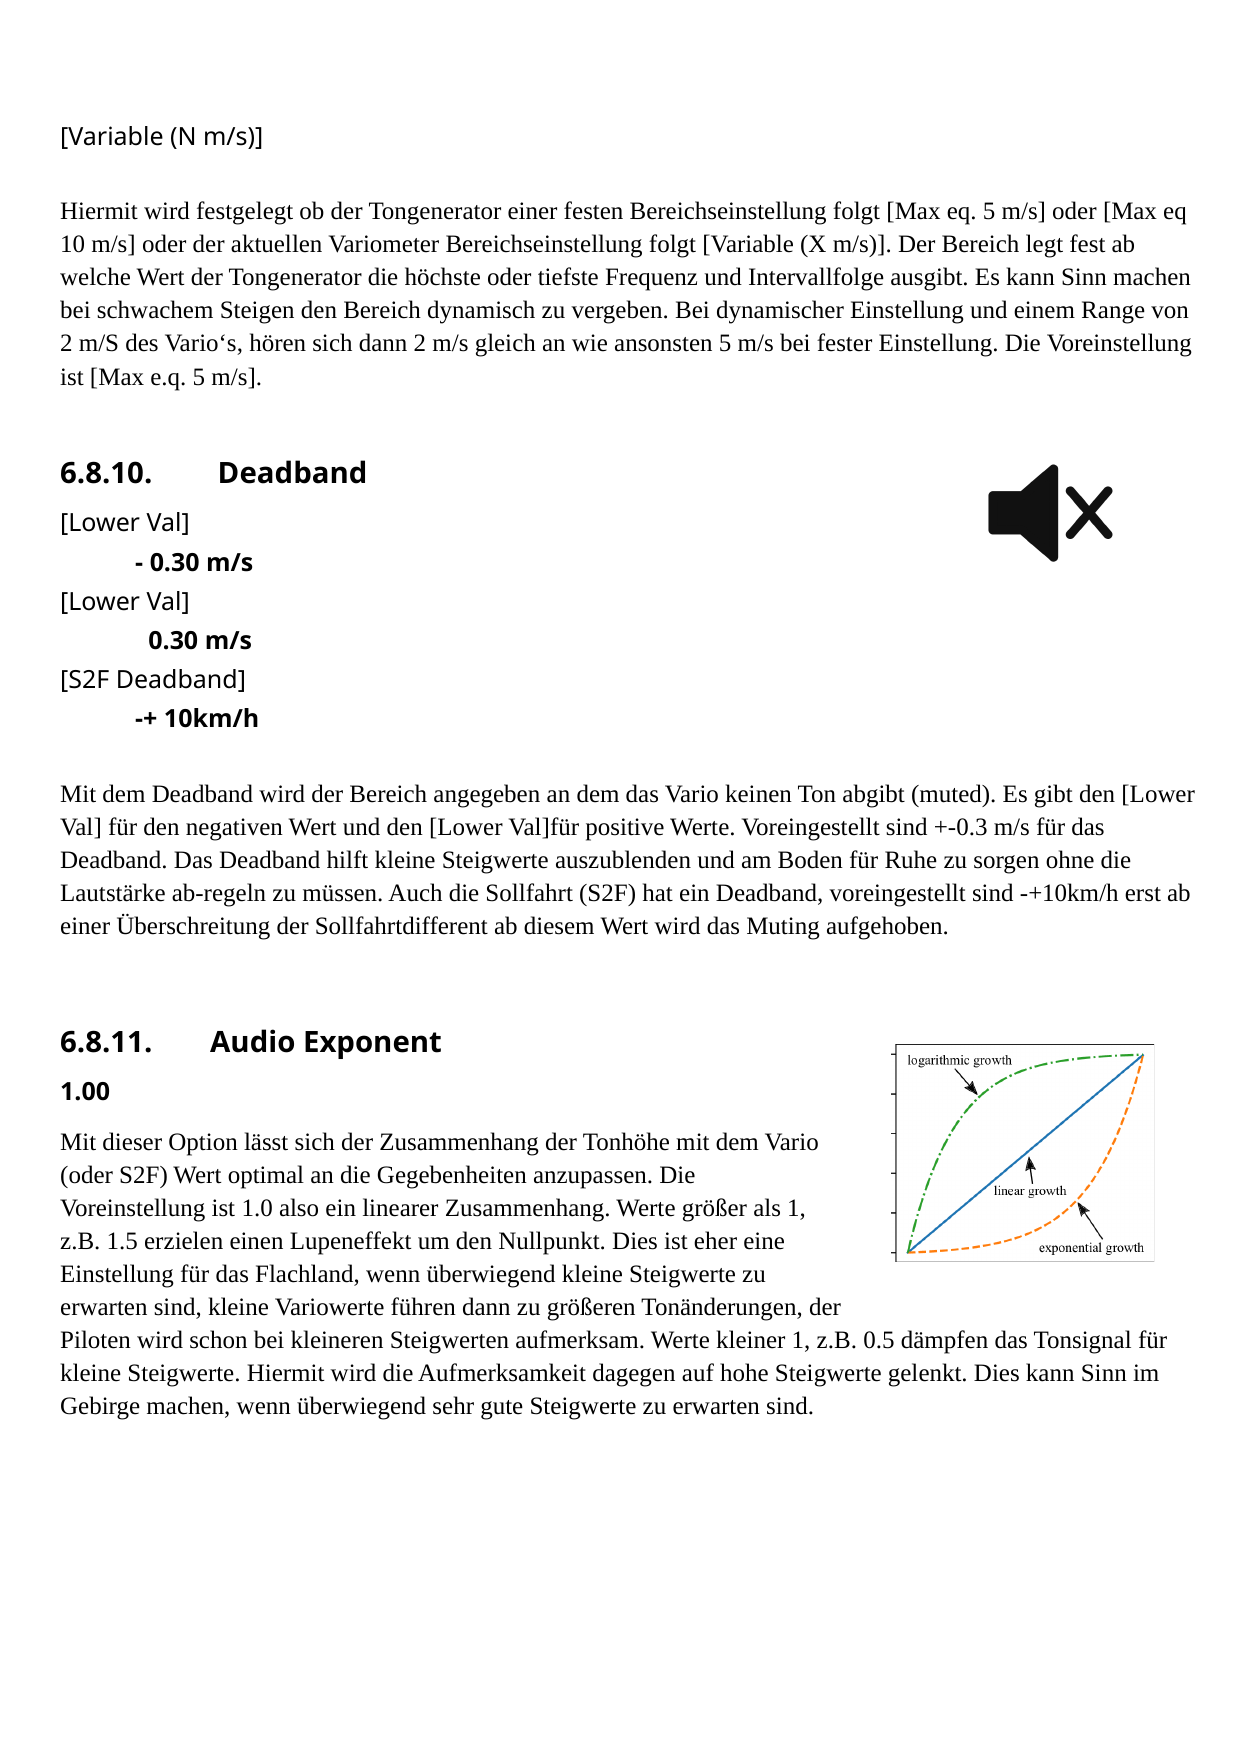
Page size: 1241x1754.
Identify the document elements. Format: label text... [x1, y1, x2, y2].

text [Variable (N m/s)] [60, 118, 1207, 152]
text [1155, 1073, 1207, 1108]
text [Lower Val] [60, 583, 1207, 617]
subtitle Audio Exponent [60, 1021, 1207, 1061]
text [Lower Val] [60, 505, 982, 539]
picture [982, 444, 1118, 579]
text [1118, 505, 1207, 539]
text 0.30 m/s [60, 622, 1207, 657]
text Mit dem Deadband wird der Bereich angegeben an dem das Vario keinen Ton abgibt (muted). Es gibt den [Lower Val] für den negativen Wert und den [Lower Val]für positive Werte. Voreingestellt sind +-0.3 m/s für das Deadband. Das Deadband hilft kleine Steigwerte auszublenden und am Boden für Ruhe zu sorgen ohne die Lautstärke ab-regeln zu müssen. Auch die Sollfahrt (S2F) hat ein Deadband, voreingestellt sind -+10km/h erst ab einer Überschreitung der Sollfahrtdifferent ab diesem Wert wird das Muting aufgehoben. [60, 779, 1207, 940]
text - 0.30 m/s [60, 544, 982, 578]
text 1.00 [60, 1073, 891, 1108]
text [S2F Deadband] [60, 662, 1207, 696]
picture [891, 1044, 1155, 1262]
text -+ 10km/h [60, 701, 1207, 735]
subtitle Deadband [60, 452, 982, 492]
subtitle [1118, 452, 1207, 492]
text Mit dieser Option lässt sich der Zusammenhang der Tonhöhe mit dem Vario (oder S2F) Wert optimal an die Gegebenheiten anzupassen. Die Voreinstellung ist 1.0 also ein linearer Zusammenhang. Werte größer als 1, z.B. 1.5 erzielen einen Lupeneffekt um den Nullpunkt. Dies ist eher eine Einstellung für das Flachland, wenn überwiegend kleine Steigwerte zu erwarten sind, kleine Variowerte führen dann zu größeren Tonänderungen, der Piloten wird schon bei kleineren Steigwerten aufmerksam. Werte kleiner 1, z.B. 0.5 dämpfen das Tonsignal für kleine Steigwerte. Hiermit wird die Aufmerksamkeit dagegen auf hohe Steigwerte gelenkt. Dies kann Sinn im Gebirge machen, wenn überwiegend sehr gute Steigwerte zu erwarten sind. [60, 1127, 1207, 1420]
text Hiermit wird festgelegt ob der Tongenerator einer festen Bereichseinstellung folgt [Max eq. 5 m/s] oder [Max eq 10 m/s] oder der aktuellen Variometer Bereichseinstellung folgt [Variable (X m/s)]. Der Bereich legt fest ab welche Wert der Tongenerator die höchste oder tiefste Frequenz und Intervallfolge ausgibt. Es kann Sinn machen bei schwachem Steigen den Bereich dynamisch zu vergeben. Bei dynamischer Einstellung und einem Range von 2 m/S des Vario‘s, hören sich dann 2 m/s gleich an wie ansonsten 5 m/s bei fester Einstellung. Die Voreinstellung ist [Max e.q. 5 m/s]. [60, 196, 1207, 390]
text [1118, 544, 1207, 578]
